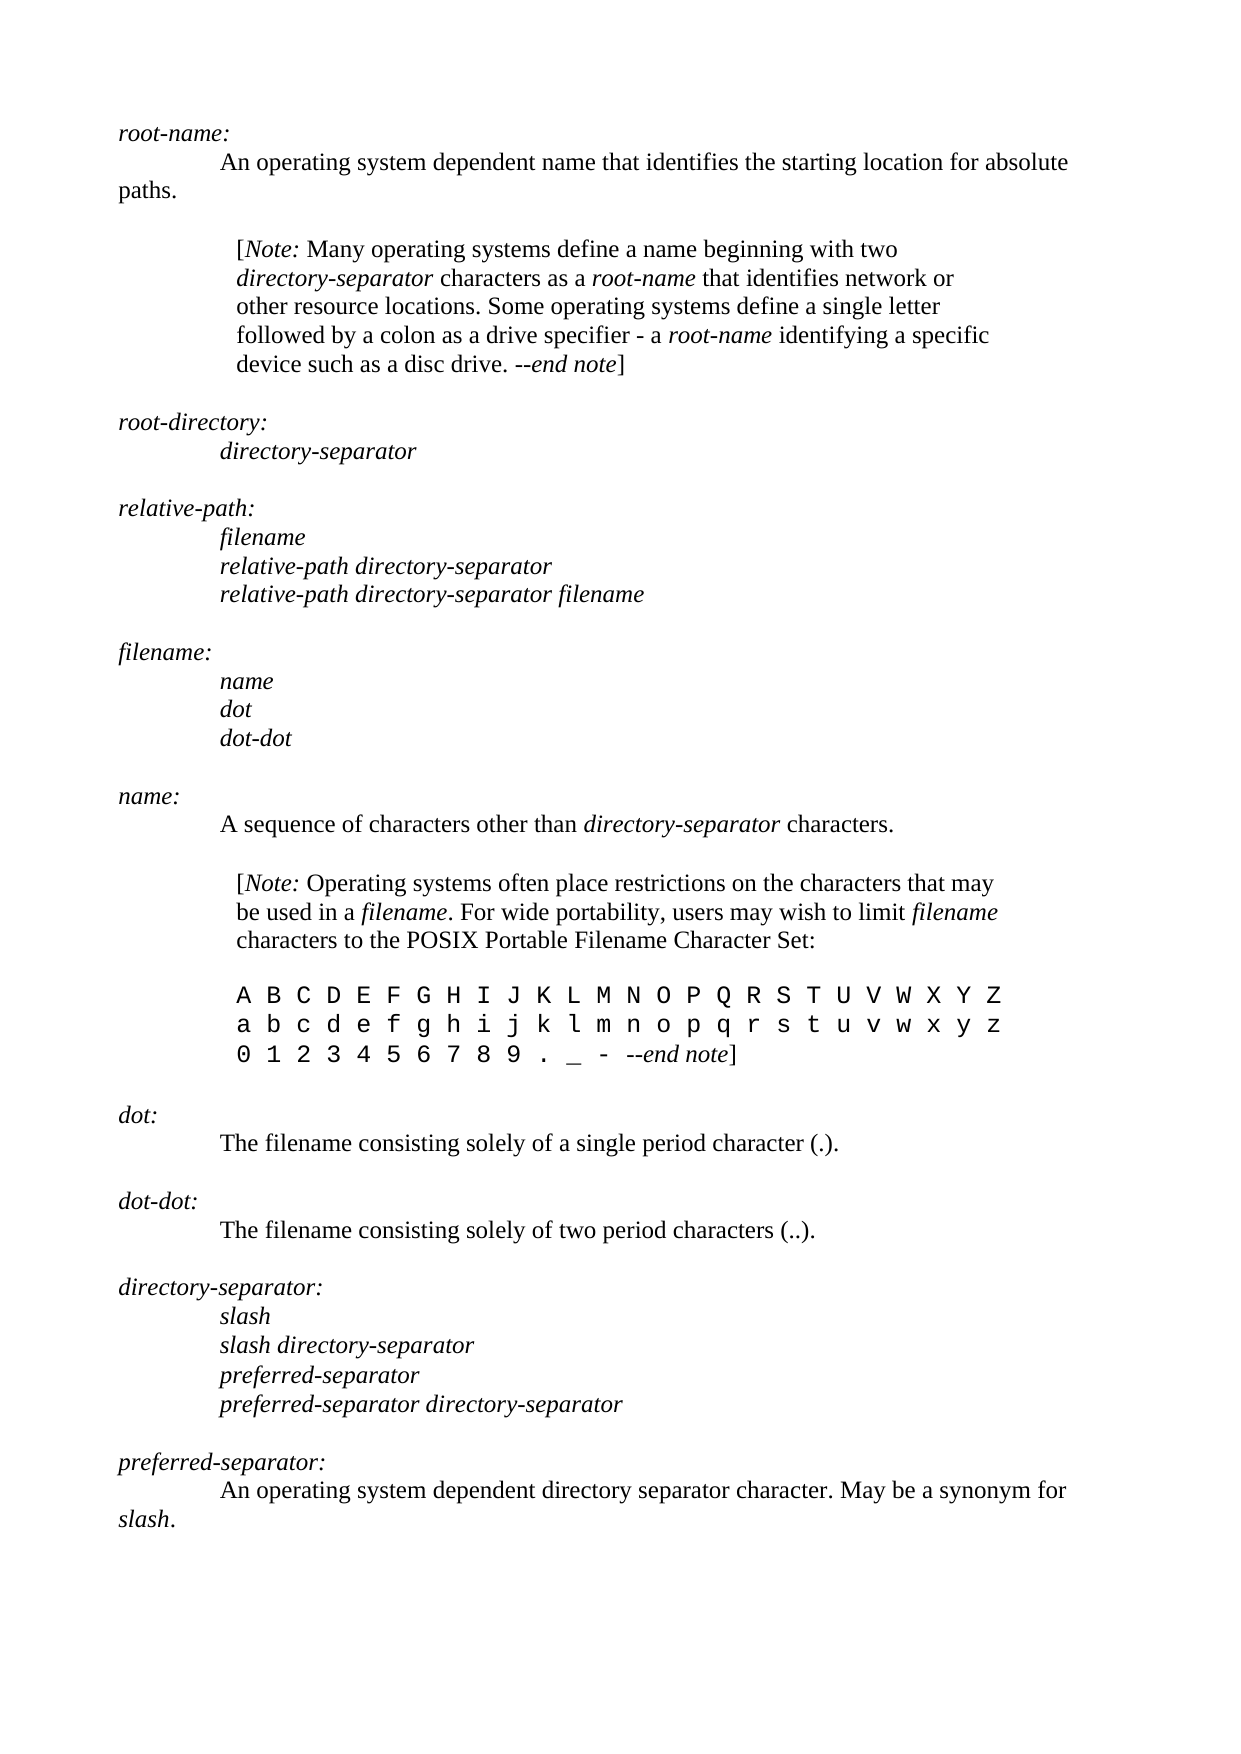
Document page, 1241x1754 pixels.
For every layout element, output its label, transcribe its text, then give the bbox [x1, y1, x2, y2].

text root-name: An operating system dependent name that identifies the starting location for absolute paths. [118, 118, 1122, 204]
text root-directory: directory-separator relative-path: filename relative-path directory-separator relative-path directory-separator filename filename: name dot dot-dot name: A sequence of characters other than directory-separator characters. [118, 407, 1122, 838]
text [Note: Operating systems often place restrictions on the characters that may be used in a filename. For wide portability, users may wish to limit filename characters to the POSIX Portable Filename Character Set: A B C D E F G H I J K L M N O P Q R S T U V W X Y Z a b c d e f g h i j k l m n o p q r s t u v w x y z 0 1 2 3 4 5 6 7 8 9 . _ - --end note] [236, 868, 1004, 1070]
text [Note: Many operating systems define a name beginning with two directory-separator characters as a root-name that identifies network or other resource locations. Some operating systems define a single letter followed by a colon as a drive specifier - a root-name identifying a specific device such as a disc drive. --end note] [236, 234, 1004, 378]
text dot: The filename consisting solely of a single period character (.). dot-dot: The filename consisting solely of two period characters (..). directory-separator: slash slash directory-separator preferred-separator preferred-separator directory-separator preferred-separator: An operating system dependent directory separator character. May be a synonym for slash. [118, 1100, 1122, 1562]
